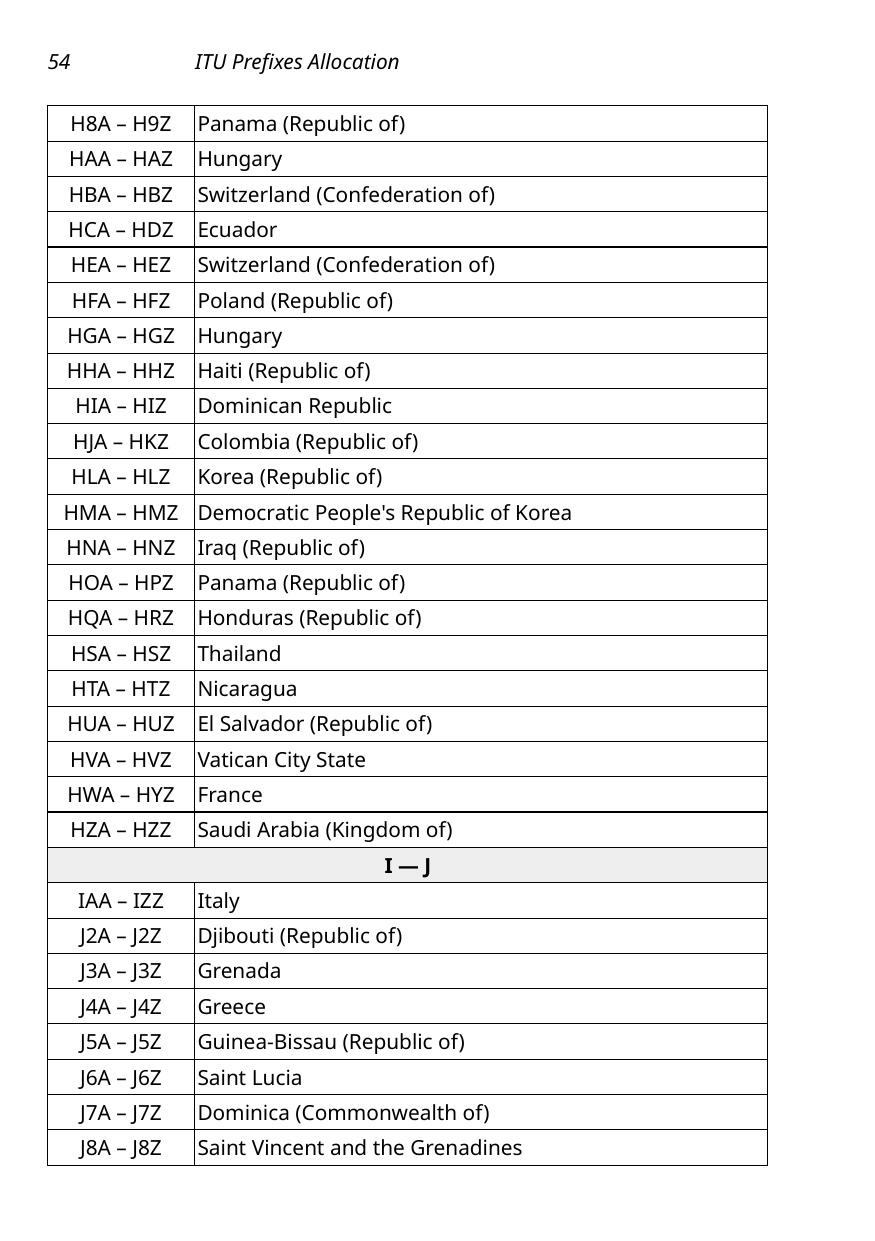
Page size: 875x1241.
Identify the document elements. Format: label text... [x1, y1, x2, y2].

table_cell El Salvador (Republic of) [195, 707, 767, 741]
table_cell Vatican City State [195, 742, 767, 776]
table_cell HEA – HEZ [48, 248, 194, 282]
table_cell Saudi Arabia (Kingdom of) [195, 813, 767, 847]
table_cell J4A – J4Z [48, 989, 194, 1023]
table_cell HUA – HUZ [48, 707, 194, 741]
table_cell H8A – H9Z [48, 106, 194, 141]
table_cell HMA – HMZ [48, 495, 194, 529]
table_cell Guinea-Bissau (Republic of) [195, 1024, 767, 1059]
table_cell Dominica (Commonwealth of) [195, 1095, 767, 1129]
table_cell HCA – HDZ [48, 212, 194, 246]
table_cell J7A – J7Z [48, 1095, 194, 1129]
table_cell J3A – J3Z [48, 954, 194, 988]
table_cell Hungary [195, 142, 767, 176]
table_cell Hungary [195, 318, 767, 352]
table_cell HSA – HSZ [48, 636, 194, 670]
table_cell HJA – HKZ [48, 424, 194, 458]
table_cell J2A – J2Z [48, 919, 194, 953]
table_cell Switzerland (Confederation of) [195, 248, 767, 282]
table_cell Greece [195, 989, 767, 1023]
table_cell HWA – HYZ [48, 777, 194, 811]
table_cell Thailand [195, 636, 767, 670]
table_cell Saint Lucia [195, 1060, 767, 1094]
table_cell J6A – J6Z [48, 1060, 194, 1094]
table_cell HOA – HPZ [48, 565, 194, 599]
table_cell Democratic People's Republic of Korea [195, 495, 767, 529]
table_cell Grenada [195, 954, 767, 988]
table_cell Korea (Republic of) [195, 459, 767, 494]
table_cell Honduras (Republic of) [195, 601, 767, 635]
table_cell Italy [195, 883, 767, 917]
table_cell J5A – J5Z [48, 1024, 194, 1059]
table_cell HNA – HNZ [48, 530, 194, 564]
table_cell HAA – HAZ [48, 142, 194, 176]
table_cell Colombia (Republic of) [195, 424, 767, 458]
table_cell HVA – HVZ [48, 742, 194, 776]
table_cell HZA – HZZ [48, 813, 194, 847]
table_cell France [195, 777, 767, 811]
table_cell HGA – HGZ [48, 318, 194, 352]
table_cell Dominican Republic [195, 389, 767, 423]
table_cell Haiti (Republic of) [195, 354, 767, 388]
table_cell HHA – HHZ [48, 354, 194, 388]
table_cell Iraq (Republic of) [195, 530, 767, 564]
table_cell Panama (Republic of) [195, 565, 767, 599]
table_cell Nicaragua [195, 671, 767, 706]
table_cell I — J [48, 848, 767, 882]
table_cell HIA – HIZ [48, 389, 194, 423]
table_cell Panama (Republic of) [195, 106, 767, 141]
table_cell HTA – HTZ [48, 671, 194, 706]
table_cell Saint Vincent and the Grenadines [195, 1130, 767, 1164]
table_cell J8A – J8Z [48, 1130, 194, 1164]
table_cell Switzerland (Confederation of) [195, 177, 767, 211]
table_cell HFA – HFZ [48, 283, 194, 317]
table_cell Poland (Republic of) [195, 283, 767, 317]
table_cell HBA – HBZ [48, 177, 194, 211]
table_cell HLA – HLZ [48, 459, 194, 494]
table_cell Ecuador [195, 212, 767, 246]
table_cell IAA – IZZ [48, 883, 194, 917]
table_cell HQA – HRZ [48, 601, 194, 635]
table_cell Djibouti (Republic of) [195, 919, 767, 953]
